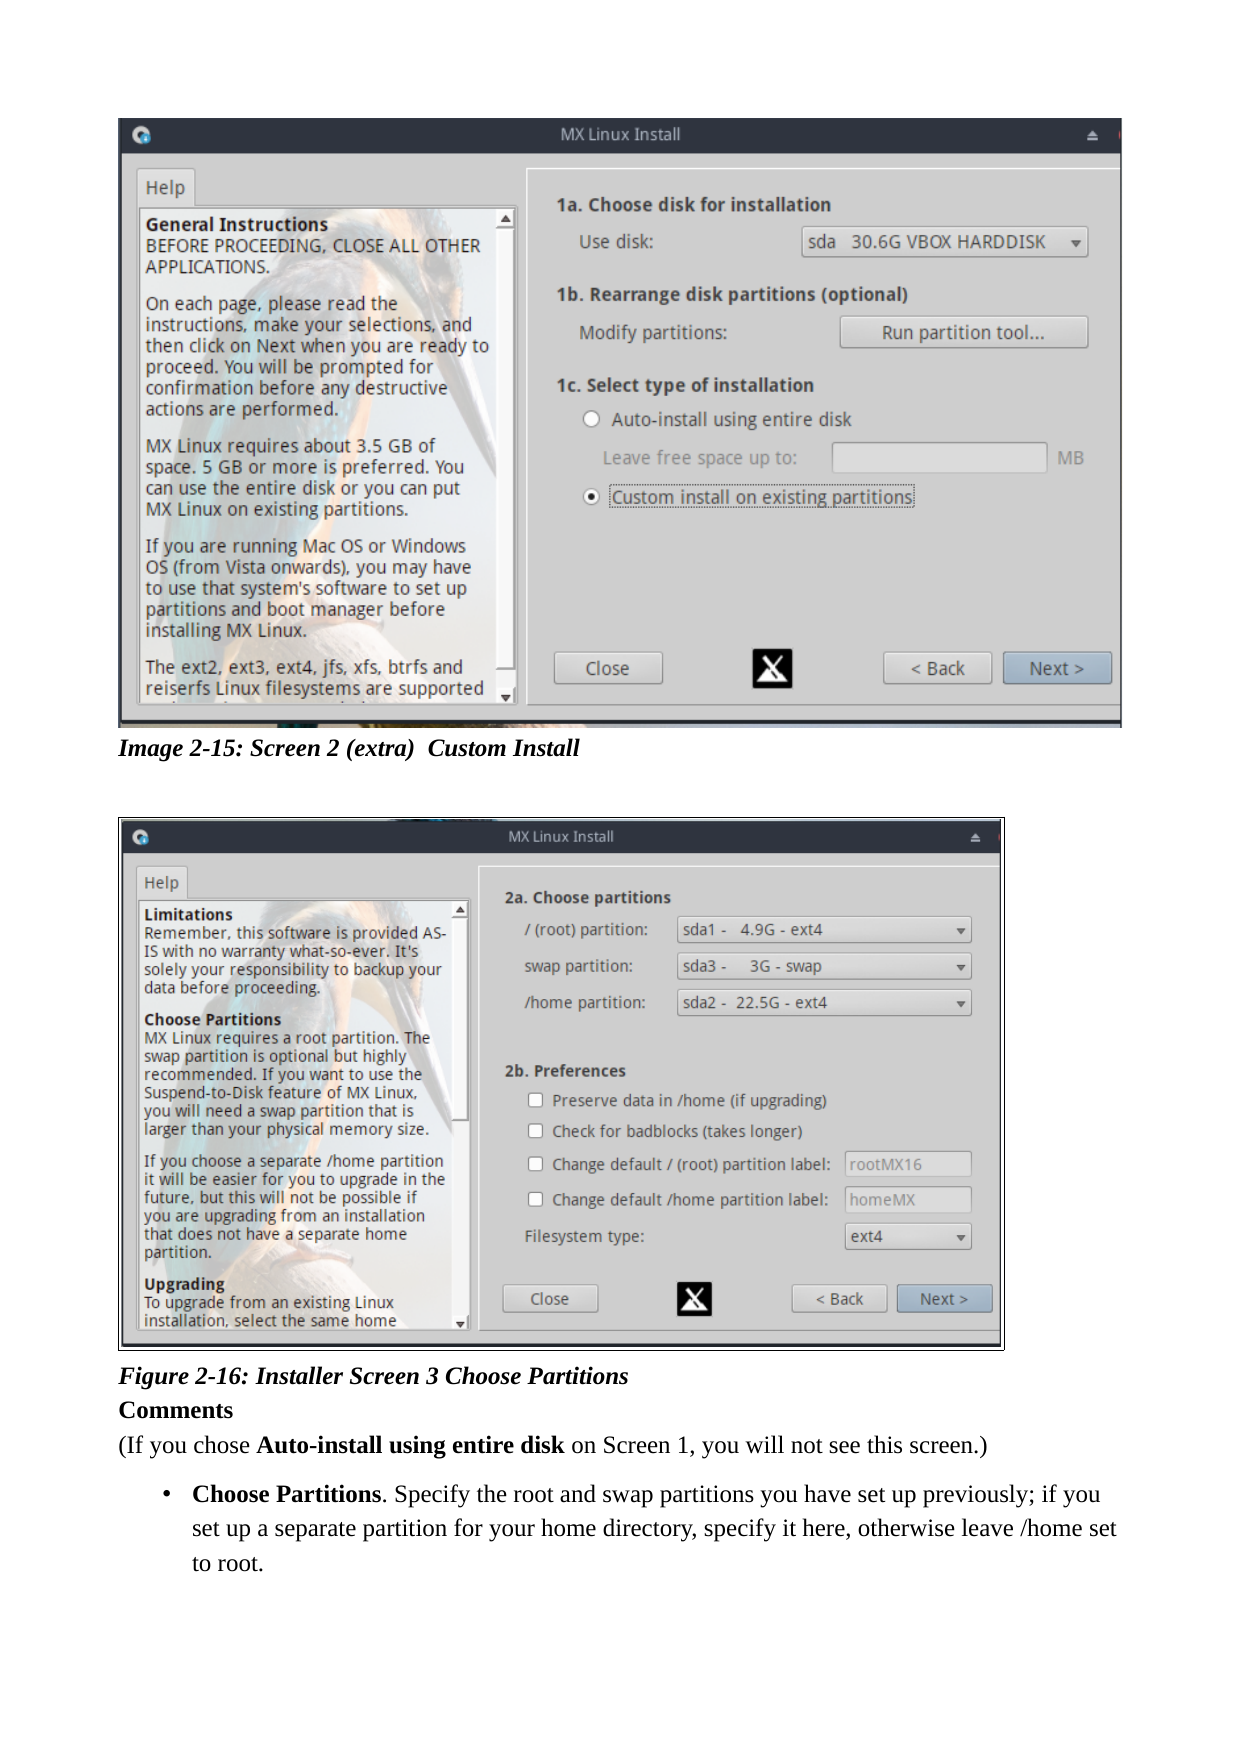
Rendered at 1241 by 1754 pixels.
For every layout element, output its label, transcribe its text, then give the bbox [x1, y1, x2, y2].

text Comments [118, 1395, 1122, 1424]
text Image 2-15: Screen 2 (extra) Custom Install [118, 728, 1122, 762]
text (If you chose Auto-install using entire disk on Screen 1, you will not see this screen.) [118, 1430, 1122, 1458]
text Figure 2-16: Installer Screen 3 Choose Partitions [118, 1347, 1122, 1389]
picture [121, 819, 1001, 1347]
list Choose Partitions. Specify the root and swap partitions you have set up previously; if you set up a separate partition for your home directory, specify it here, otherwise leave /home set to root. [162, 1479, 1122, 1577]
picture [118, 118, 1123, 728]
